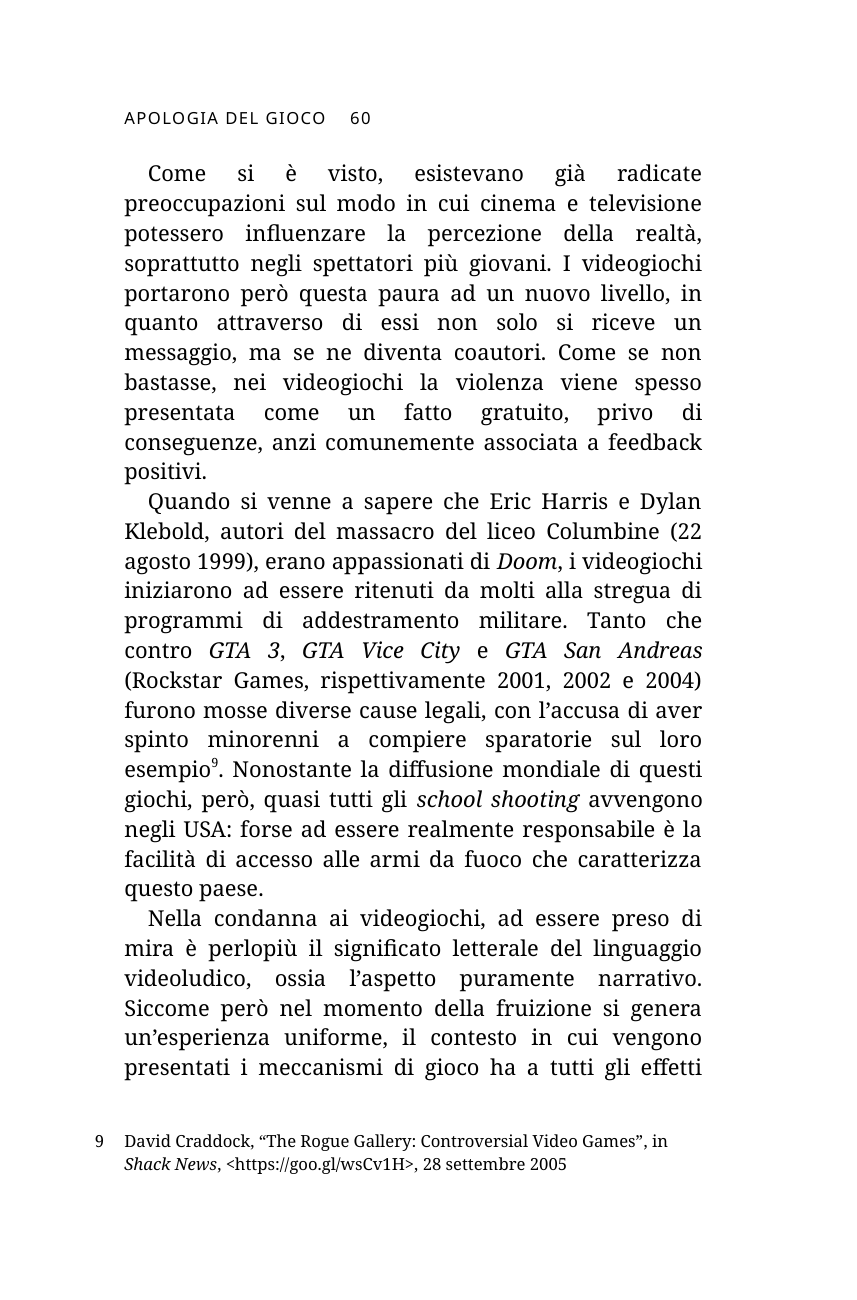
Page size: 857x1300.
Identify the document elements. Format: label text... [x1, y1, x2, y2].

text Come si è visto, esistevano già radicate preoccupazioni sul modo in cui cinema e televisione potessero influenzare la percezione della realtà, soprattutto negli spettatori più giovani. I videogiochi portarono però questa paura ad un nuovo livello, in quanto attraverso di essi non solo si riceve un messaggio, ma se ne diventa coautori. Come se non bastasse, nei videogiochi la violenza viene spesso presentata come un fatto gratuito, privo di conseguenze, anzi comunemente associata a feedback positivi. [124, 158, 703, 486]
text David Craddock, “The Rogue Gallery: Controversial Video Games”, in Shack News, <https://goo.gl/wsCv1H>, 28 settembre 2005 [94, 1130, 703, 1175]
text Quando si venne a sapere che Eric Harris e Dylan Klebold, autori del massacro del liceo Columbine (22 agosto 1999), erano appassionati di Doom, i videogiochi iniziarono ad essere ritenuti da molti alla stregua di programmi di addestramento militare. Tanto che contro GTA 3, GTA Vice City e GTA San Andreas (Rockstar Games, rispettivamente 2001, 2002 e 2004) furono mosse diverse cause legali, con l’accusa di aver spinto minorenni a compiere sparatorie sul loro esempio. Nonostante la diffusione mondiale di questi giochi, però, quasi tutti gli school shooting avvengono negli USA: forse ad essere realmente responsabile è la facilità di accesso alle armi da fuoco che caratterizza questo paese. [124, 486, 703, 903]
text Nella condanna ai videogiochi, ad essere preso di mira è perlopiù il significato letterale del linguaggio videoludico, ossia l’aspetto puramente narrativo. Siccome però nel momento della fruizione si genera un’esperienza uniforme, il contesto in cui vengono presentati i meccanismi di gioco ha a tutti gli effetti [124, 903, 703, 1082]
